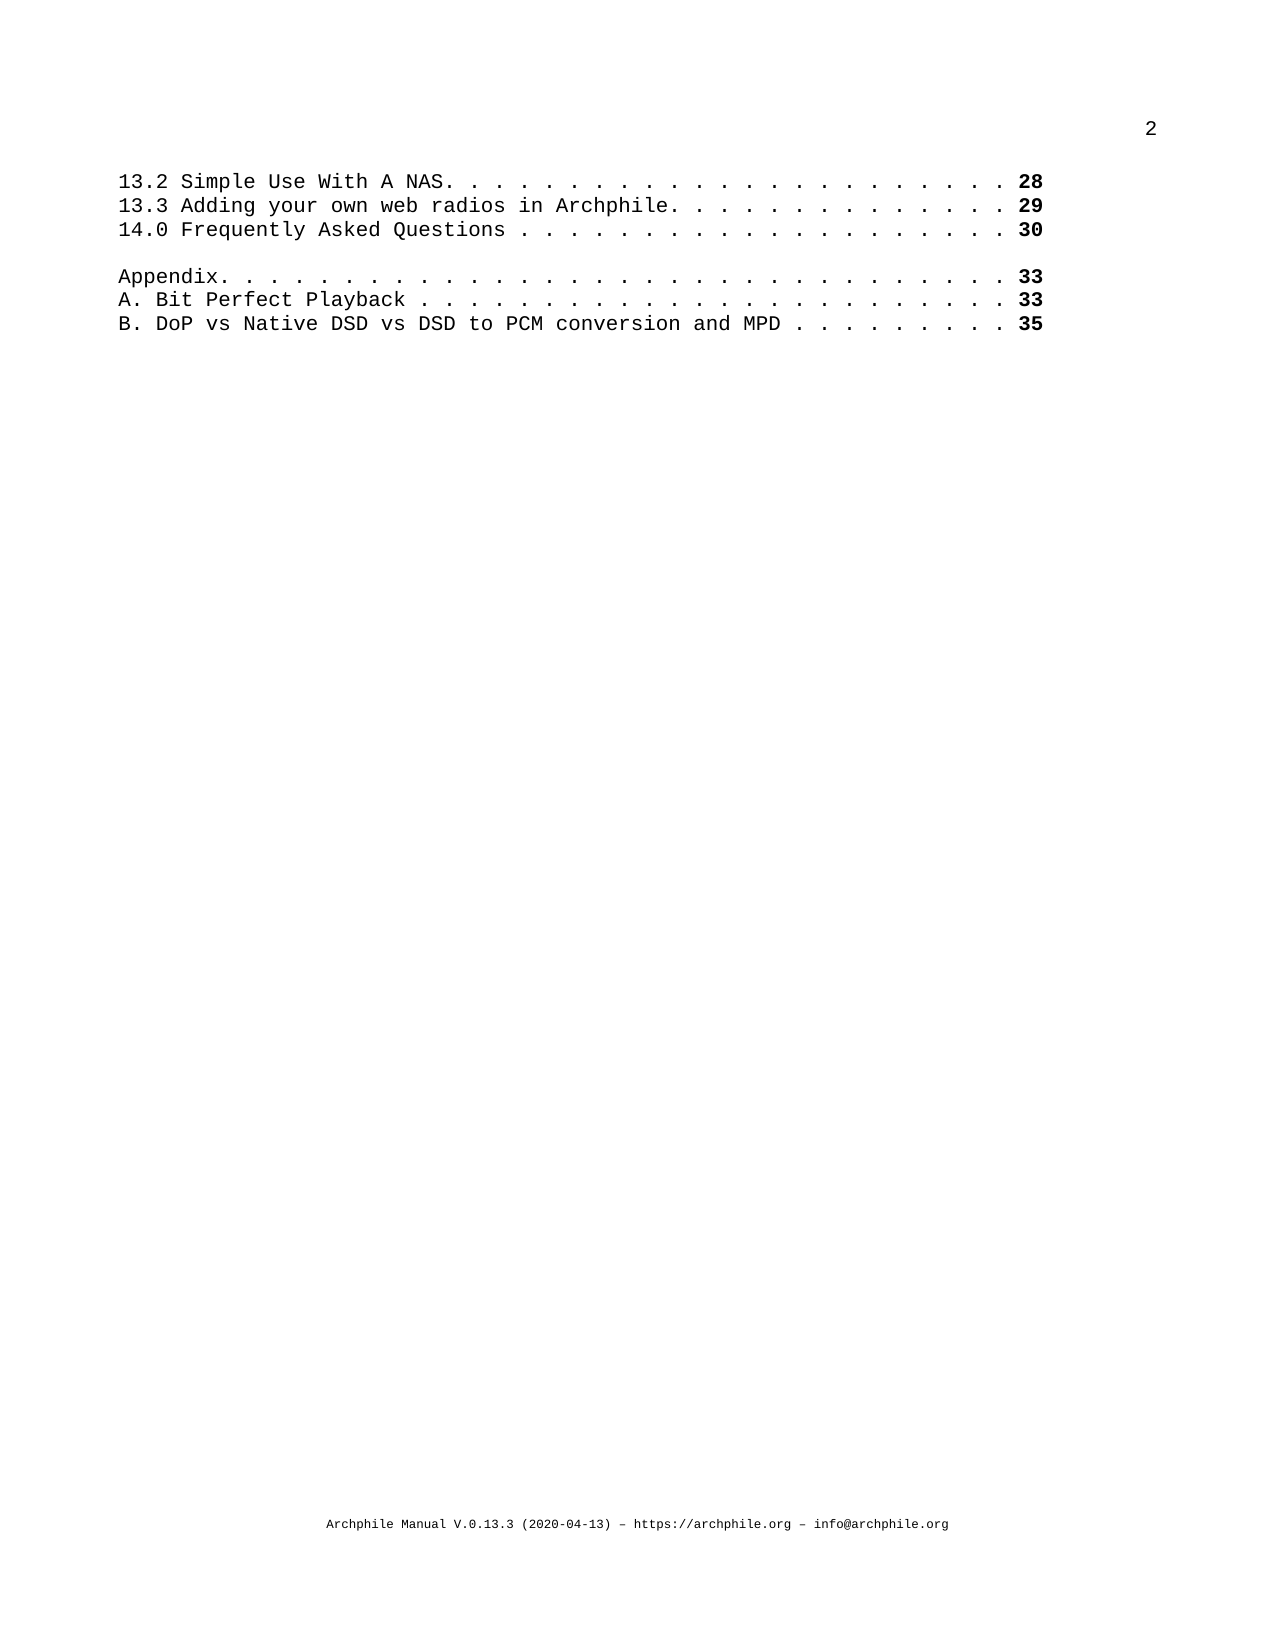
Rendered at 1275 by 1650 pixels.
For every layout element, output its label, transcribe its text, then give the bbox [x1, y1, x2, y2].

text B. DoP vs Native DSD vs DSD to PCM conversion and MPD . . . . . . . . . 35 [118, 313, 1157, 337]
text Appendix. . . . . . . . . . . . . . . . . . . . . . . . . . . . . . . . 33 [118, 266, 1157, 289]
text 13.2 Simple Use With A NAS. . . . . . . . . . . . . . . . . . . . . . . 28 [118, 171, 1157, 195]
text A. Bit Perfect Playback . . . . . . . . . . . . . . . . . . . . . . . . 33 [118, 289, 1157, 313]
text 14.0 Frequently Asked Questions . . . . . . . . . . . . . . . . . . . . 30 [118, 218, 1157, 242]
text 13.3 Adding your own web radios in Archphile. . . . . . . . . . . . . . 29 [118, 195, 1157, 218]
